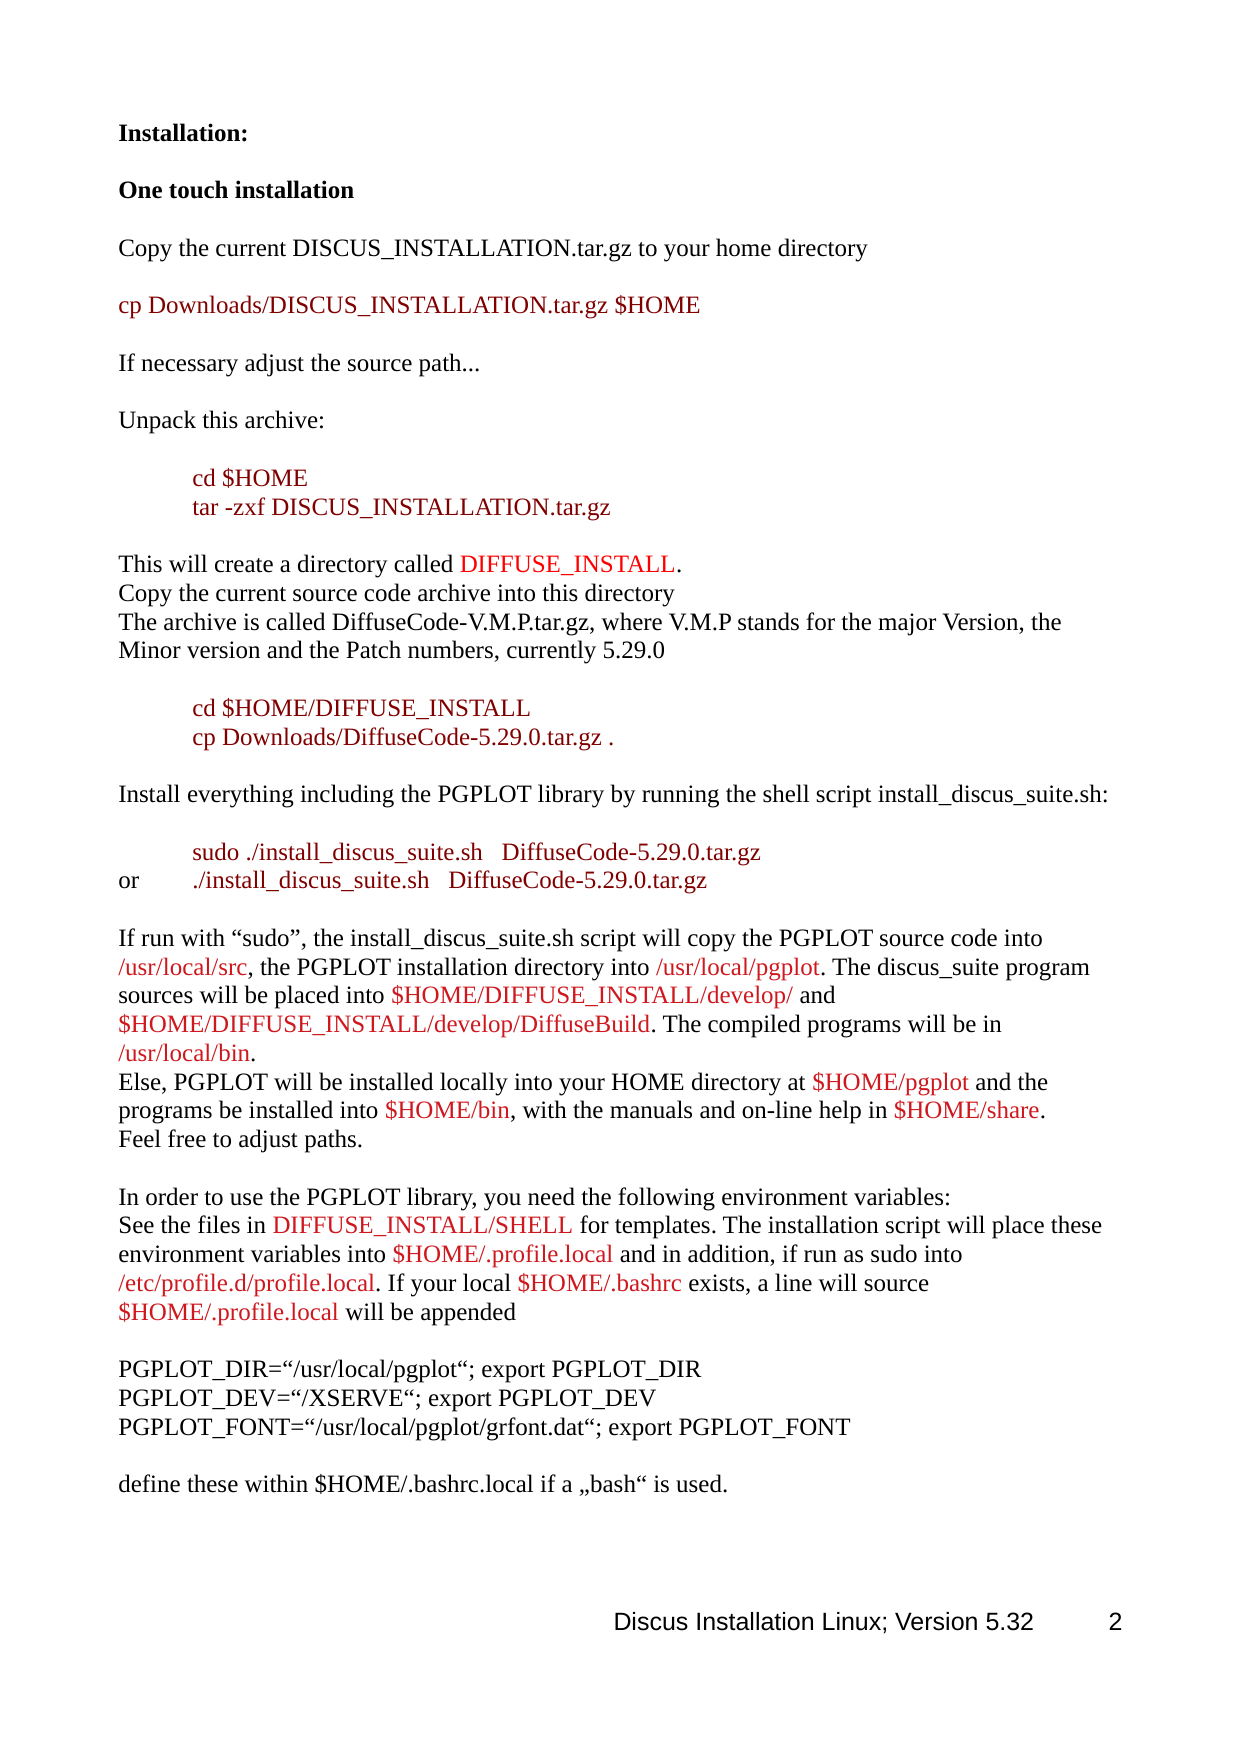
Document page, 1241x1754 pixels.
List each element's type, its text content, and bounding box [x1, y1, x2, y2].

text Else, PGPLOT will be installed locally into your HOME directory at $HOME/pgplot and the programs be installed into $HOME/bin, with the manuals and on-line help in $HOME/share. [118, 1067, 1122, 1124]
text See the files in DIFFUSE_INSTALL/SHELL for templates. The installation script will place these environment variables into $HOME/.profile.local and in addition, if run as sudo into /etc/profile.d/profile.local. If your local $HOME/.bashrc exists, a line will source $HOME/.profile.local will be appended [118, 1211, 1122, 1326]
text Install everything including the PGPLOT library by running the shell script install_discus_suite.sh: [118, 779, 1122, 808]
text Feel free to adjust paths. [118, 1124, 1122, 1153]
text or ./install_discus_suite.sh DiffuseCode-5.29.0.tar.gz [118, 866, 1122, 894]
text PGPLOT_DIR=“/usr/local/pgplot“; export PGPLOT_DIR [118, 1354, 1122, 1383]
text Installation: [118, 118, 1122, 147]
text cd $HOME/DIFFUSE_INSTALL [118, 693, 1122, 722]
text If run with “sudo”, the install_discus_suite.sh script will copy the PGPLOT source code into /usr/local/src, the PGPLOT installation directory into /usr/local/pgplot. The discus_suite program sources will be placed into $HOME/DIFFUSE_INSTALL/develop/ and $HOME/DIFFUSE_INSTALL/develop/DiffuseBuild. The compiled programs will be in /usr/local/bin. [118, 923, 1122, 1067]
text Copy the current source code archive into this directory [118, 578, 1122, 607]
text cp Downloads/DiffuseCode-5.29.0.tar.gz . [118, 722, 1122, 751]
text cp Downloads/DISCUS_INSTALLATION.tar.gz $HOME [118, 291, 1122, 319]
text sudo ./install_discus_suite.sh DiffuseCode-5.29.0.tar.gz [118, 837, 1122, 866]
text Copy the current DISCUS_INSTALLATION.tar.gz to your home directory [118, 233, 1122, 262]
text One touch installation [118, 176, 1122, 204]
text PGPLOT_FONT=“/usr/local/pgplot/grfont.dat“; export PGPLOT_FONT [118, 1412, 1122, 1441]
text This will create a directory called DIFFUSE_INSTALL. [118, 549, 1122, 578]
text tar -zxf DISCUS_INSTALLATION.tar.gz [118, 492, 1122, 521]
text The archive is called DiffuseCode-V.M.P.tar.gz, where V.M.P stands for the major Version, the Minor version and the Patch numbers, currently 5.29.0 [118, 607, 1122, 664]
text define these within $HOME/.bashrc.local if a „bash“ is used. [118, 1469, 1122, 1498]
text In order to use the PGPLOT library, you need the following environment variables: [118, 1182, 1122, 1211]
text cd $HOME [118, 463, 1122, 492]
text PGPLOT_DEV=“/XSERVE“; export PGPLOT_DEV [118, 1383, 1122, 1412]
text Unpack this archive: [118, 406, 1122, 434]
text If necessary adjust the source path... [118, 348, 1122, 377]
